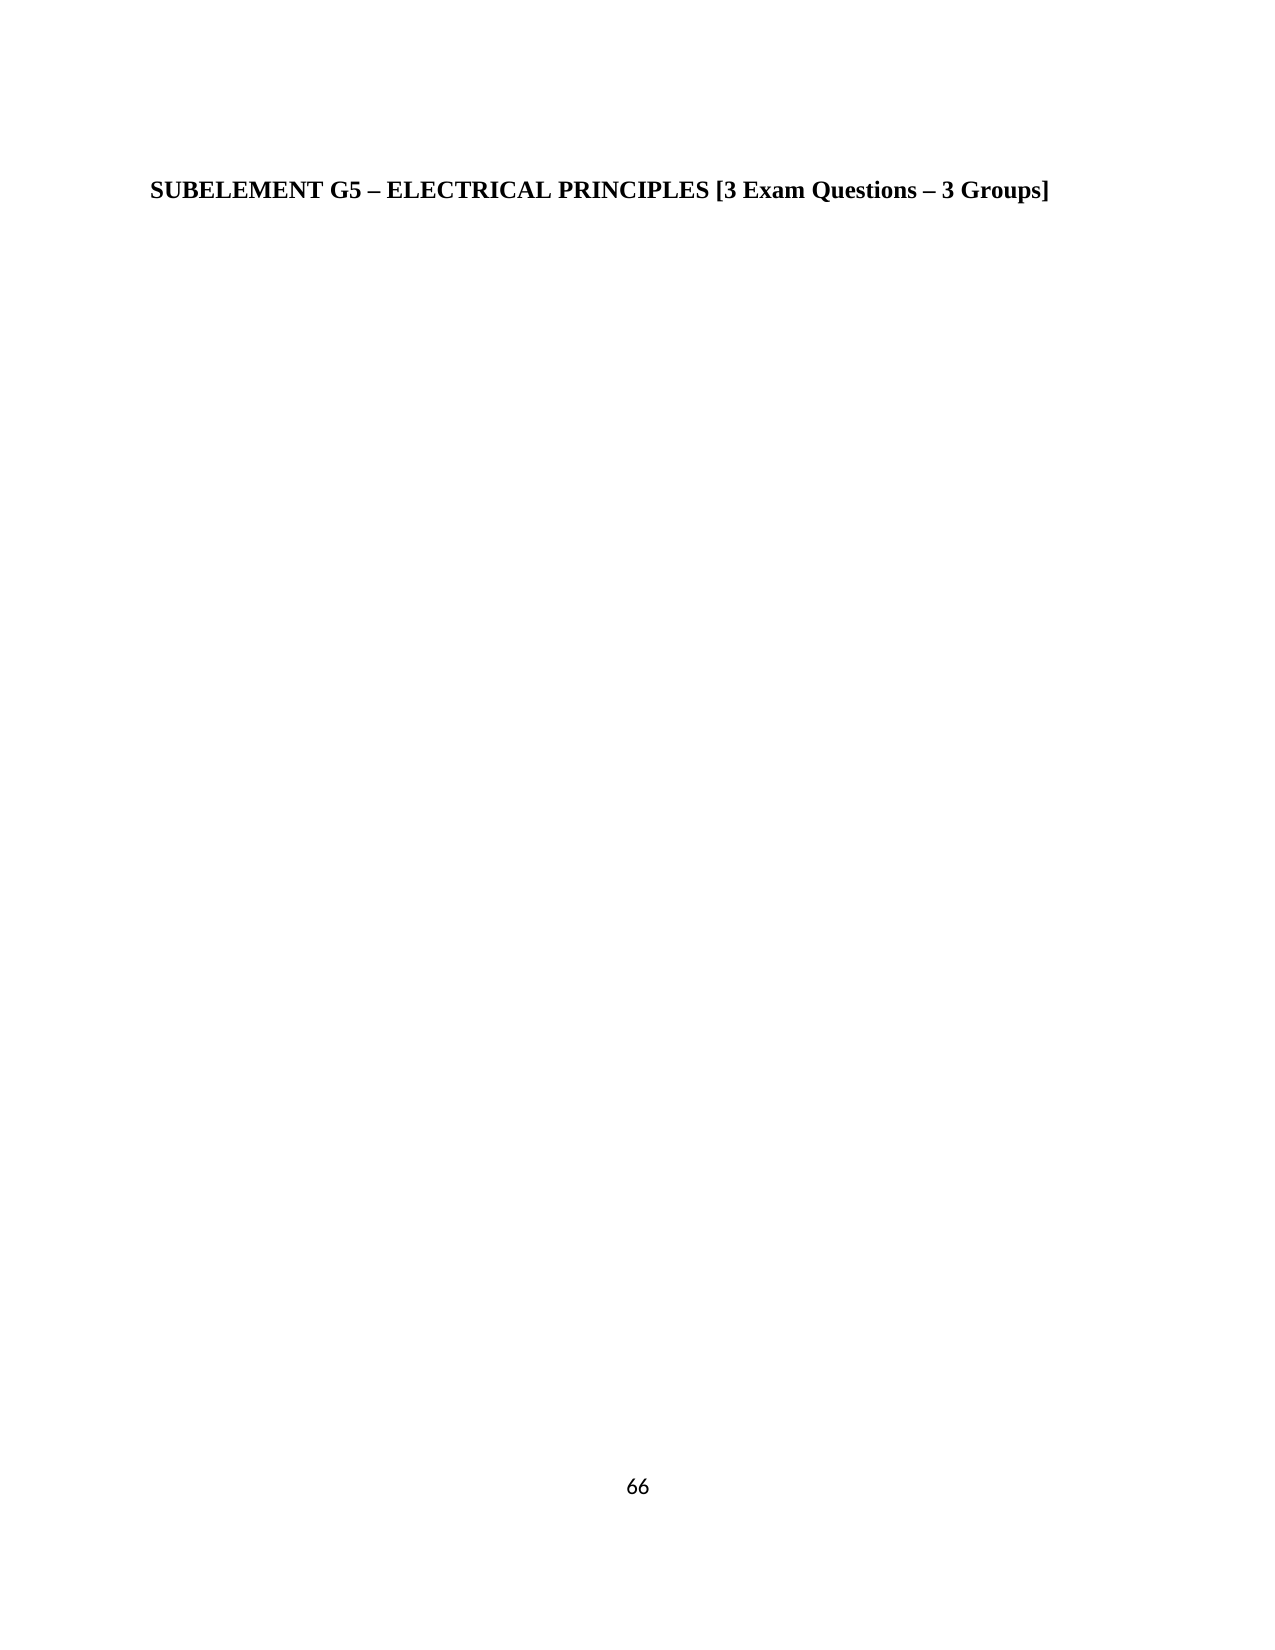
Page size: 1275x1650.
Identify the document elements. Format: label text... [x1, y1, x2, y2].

subtitle SUBELEMENT G5 – ELECTRICAL PRINCIPLES [3 Exam Questions – 3 Groups] [150, 175, 1125, 204]
